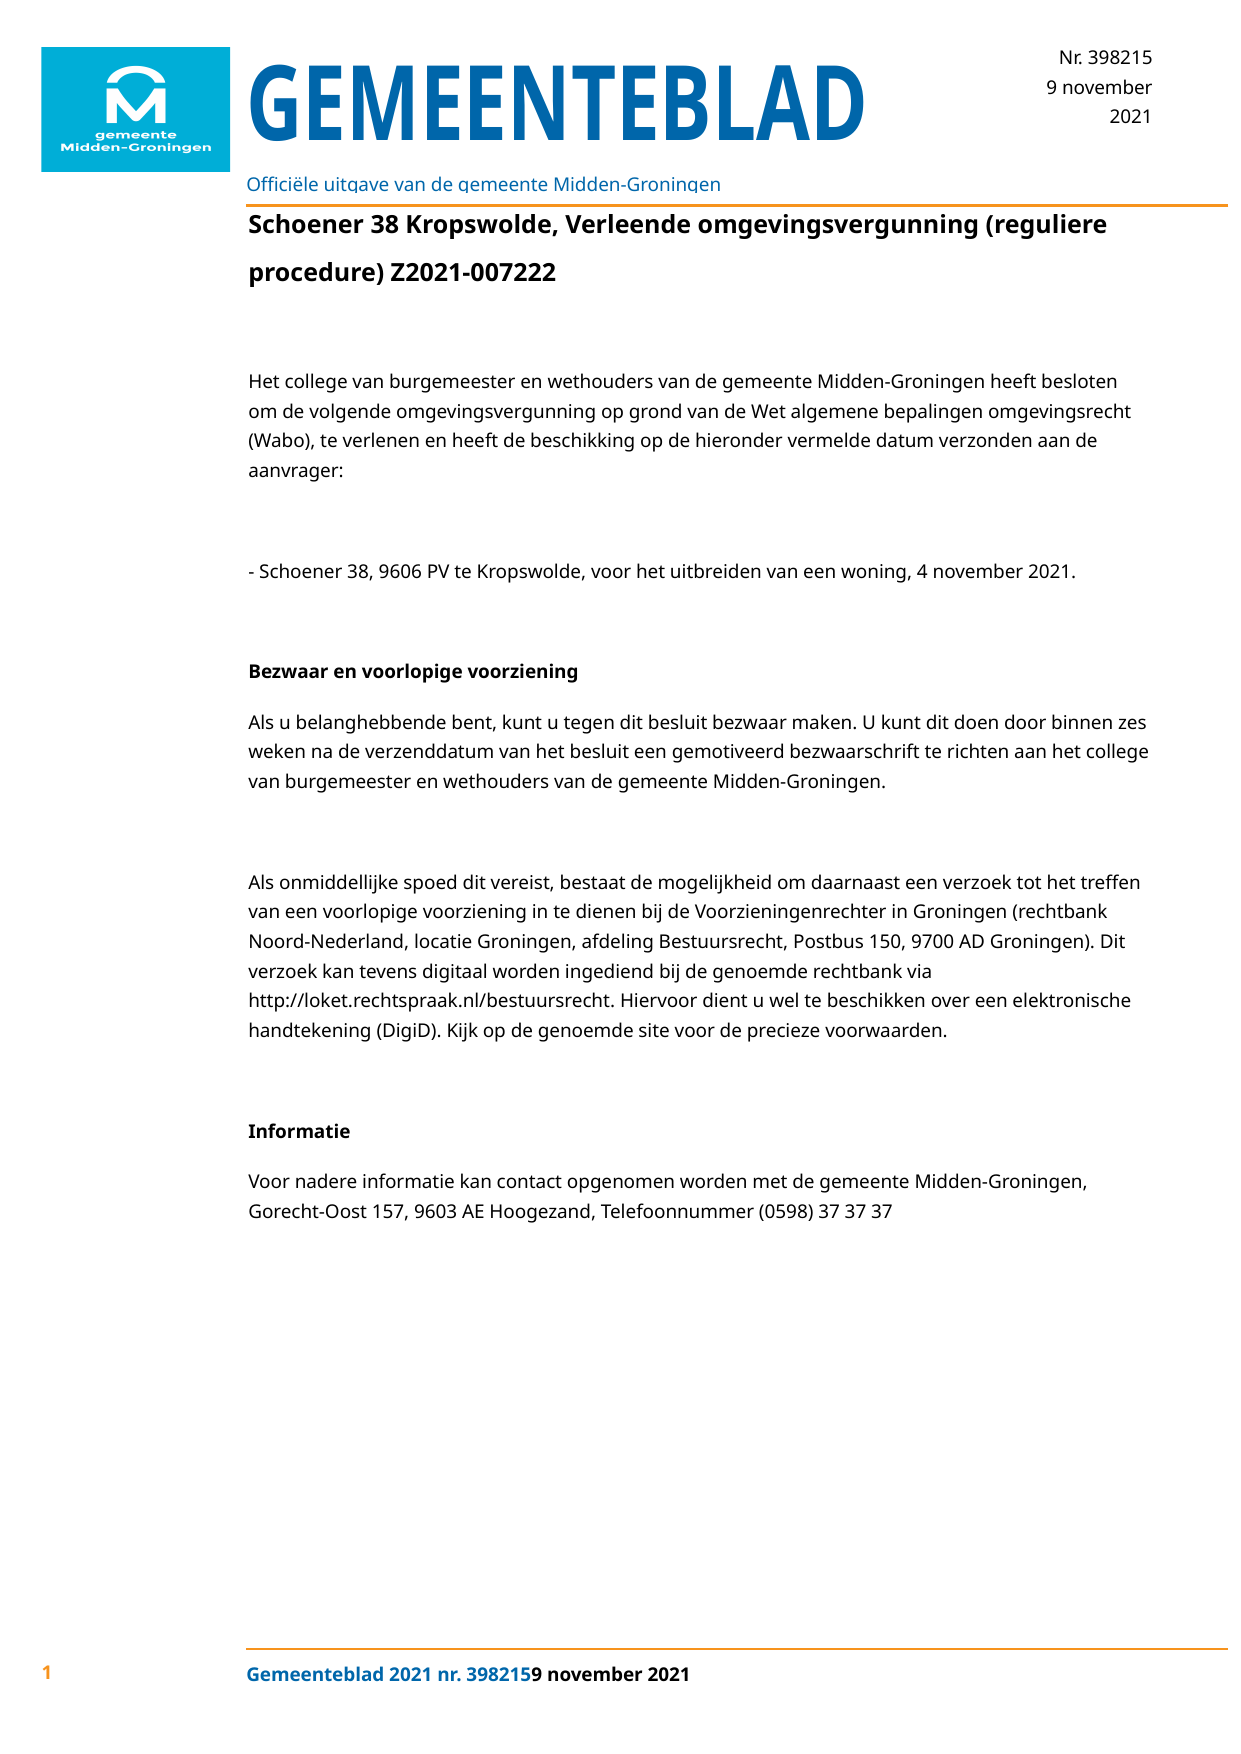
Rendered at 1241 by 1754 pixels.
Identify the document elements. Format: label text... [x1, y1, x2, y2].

text Als onmiddellijke spoed dit vereist, bestaat de mogelijkheid om daarnaast een verzoek tot het treffen van een voorlopige voorziening in te dienen bij de Voorzieningenrechter in Groningen (rechtbank Noord-Nederland, locatie Groningen, afdeling Bestuursrecht, Postbus 150, 9700 AD Groningen). Dit verzoek kan tevens digitaal worden ingediend bij de genoemde rechtbank via http://loket.rechtspraak.nl/bestuursrecht. Hiervoor dient u wel te beschikken over een elektronische handtekening (DigiD). Kijk op de genoemde site voor de precieze voorwaarden. [248, 869, 1152, 1043]
text Het college van burgemeester en wethouders van de gemeente Midden-Groningen heeft besloten om de volgende omgevingsvergunning op grond van de Wet algemene bepalingen omgevingsrecht (Wabo), te verlenen en heeft de beschikking op de hieronder vermelde datum verzonden aan de aanvrager: [248, 368, 1152, 483]
picture [108, 66, 164, 82]
text Als u belanghebbende bent, kunt u tegen dit besluit bezwaar maken. U kunt dit doen door binnen zes weken na de verzenddatum van het besluit een gemotiveerd bezwaarschrift te richten aan het college van burgemeester en wethouders van de gemeente Midden-Groningen. [248, 709, 1152, 794]
text - Schoener 38, 9606 PV te Kropswolde, voor het uitbreiden van een woning, 4 november 2021. [248, 558, 1152, 584]
picture [107, 89, 165, 122]
text Bezwaar en voorlopige voorziening [248, 659, 1152, 684]
text Voor nadere informatie kan contact opgenomen worden met de gemeente Midden-Groningen, Gorecht-Oost 157, 9603 AE Hoogezand, Telefoonnummer (0598) 37 37 37 [248, 1168, 1152, 1224]
picture [184, 146, 190, 153]
text Informatie [248, 1118, 1152, 1144]
text Schoener 38 Kropswolde, Verleende omgevingsvergunning (reguliere procedure) Z2021-007222 [248, 207, 1152, 288]
